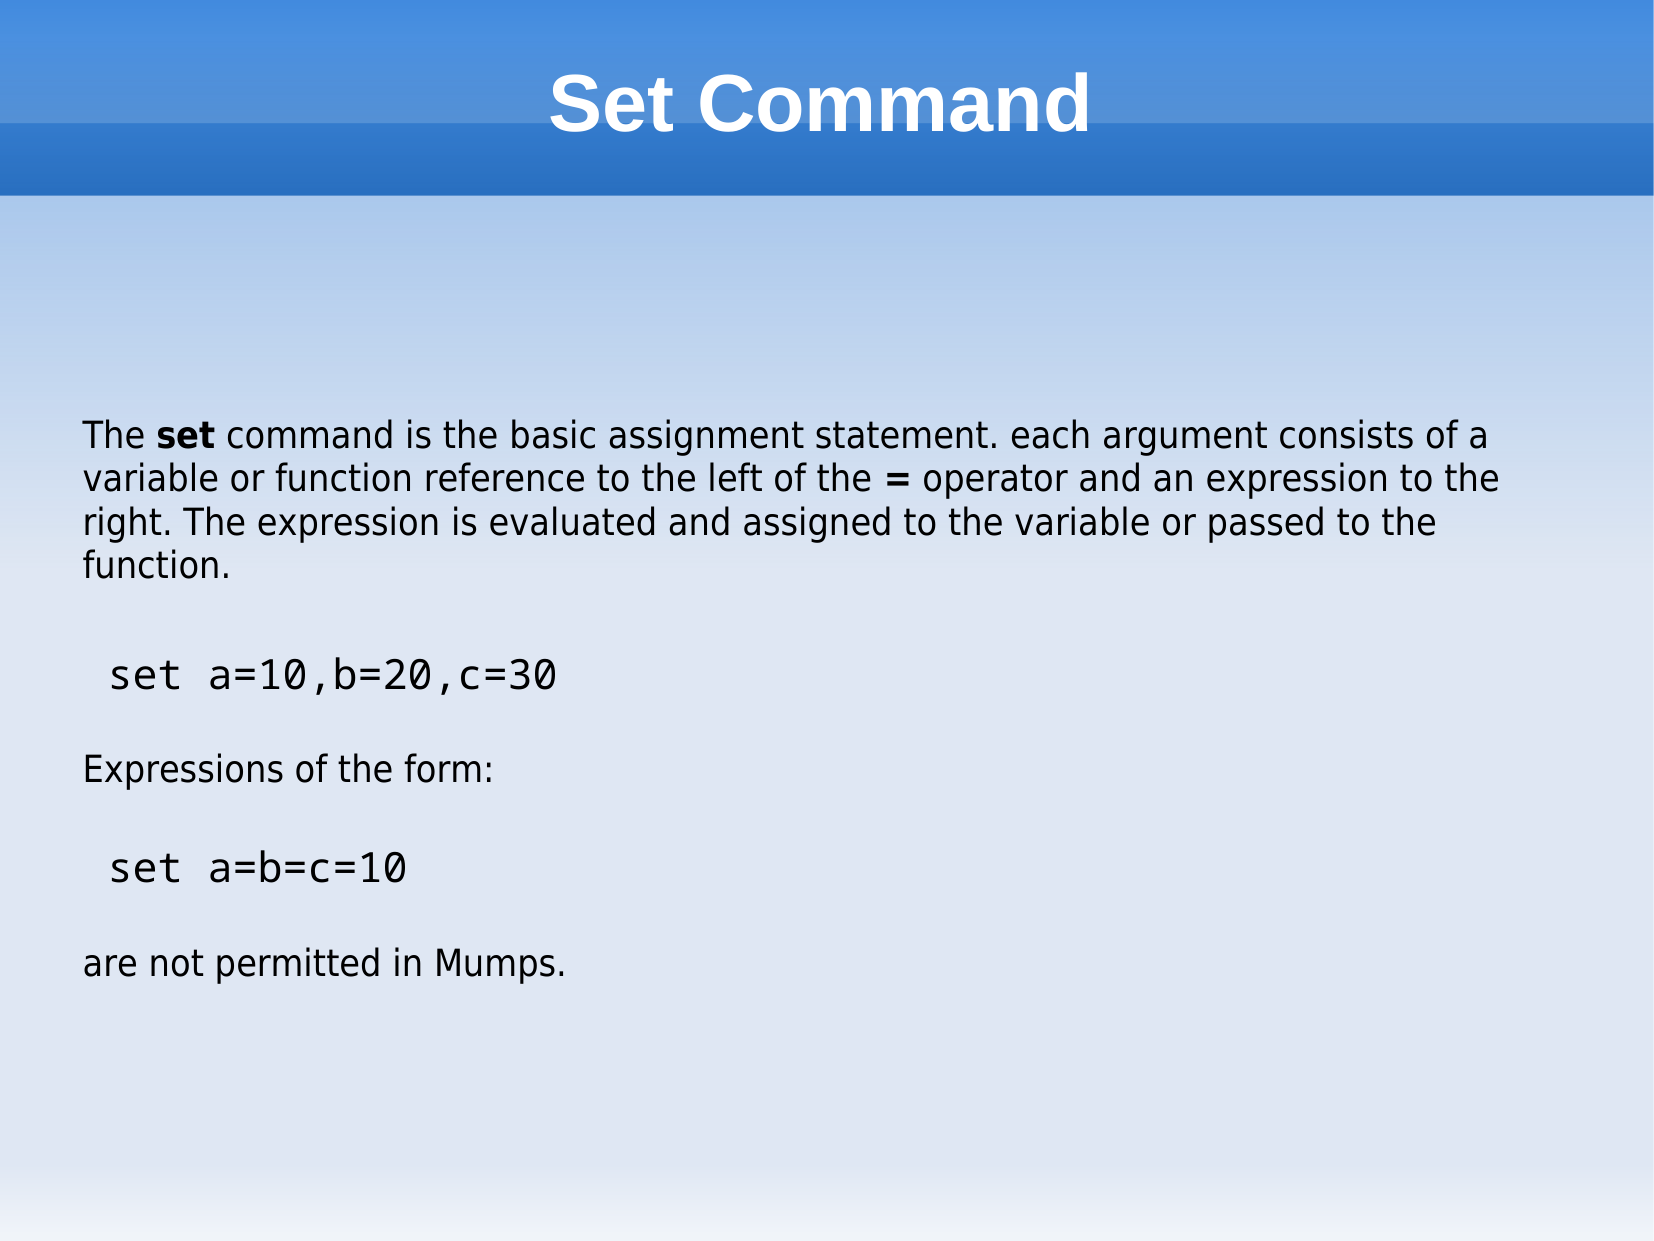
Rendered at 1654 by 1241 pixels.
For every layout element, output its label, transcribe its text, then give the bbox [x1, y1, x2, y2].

subtitle The set command is the basic assignment statement. each argument consists of a variable or function reference to the left of the = operator and an expression to the right. The expression is evaluated and assigned to the variable or passed to the function. set a=10,b=20,c=30 Expressions of the form: set a=b=c=10 are not permitted in Mumps. [82, 290, 1571, 1109]
picture [0, 0, 1654, 1241]
title Set Command [76, 0, 1565, 208]
